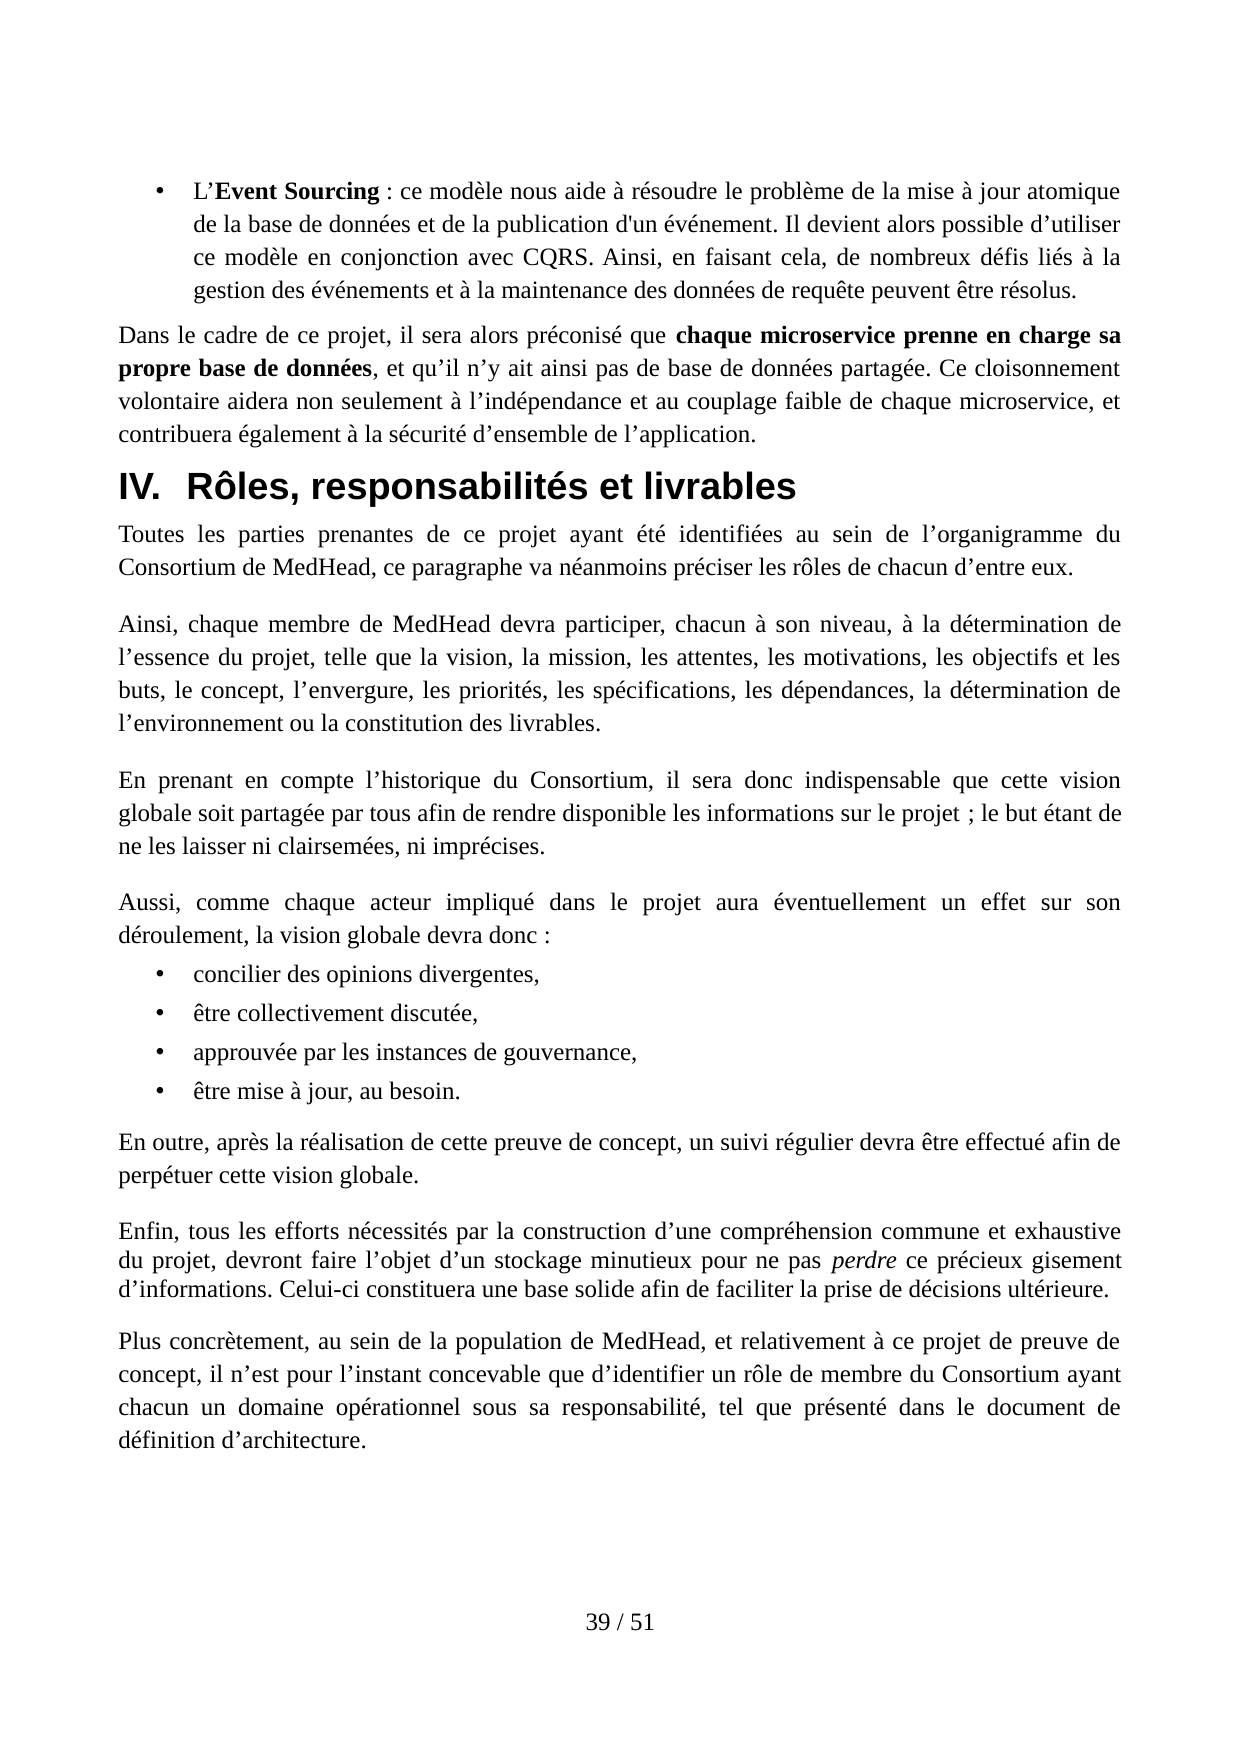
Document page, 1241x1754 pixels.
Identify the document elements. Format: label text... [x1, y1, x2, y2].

text Ainsi, chaque membre de MedHead devra participer, chacun à son niveau, à la détermination de l’essence du projet, telle que la vision, la mission, les attentes, les motivations, les objectifs et les buts, le concept, l’envergure, les priorités, les spécifications, les dépendances, la détermination de l’environnement ou la constitution des livrables. [118, 609, 1122, 737]
text En prenant en compte l’historique du Consortium, il sera donc indispensable que cette vision globale soit partagée par tous afin de rendre disponible les informations sur le projet ; le but étant de ne les laisser ni clairsemées, ni imprécises. [118, 765, 1122, 859]
list concilier des opinions divergentes, [156, 959, 1122, 988]
text Enfin, tous les efforts nécessités par la construction d’une compréhension commune et exhaustive du projet, devront faire l’objet d’un stockage minutieux pour ne pas perdre ce précieux gisement d’informations. Celui-ci constituera une base solide afin de faciliter la prise de décisions ultérieure. [118, 1216, 1122, 1303]
list approuvée par les instances de gouvernance, [156, 1037, 1122, 1066]
text En outre, après la réalisation de cette preuve de concept, un suivi régulier devra être effectué afin de perpétuer cette vision globale. [118, 1127, 1122, 1189]
text Dans le cadre de ce projet, il sera alors préconisé que chaque microservice prenne en charge sa propre base de données, et qu’il n’y ait ainsi pas de base de données partagée. Ce cloisonnement volontaire aidera non seulement à l’indépendance et au couplage faible de chaque microservice, et contribuera également à la sécurité d’ensemble de l’application. [118, 320, 1122, 448]
list L’Event Sourcing : ce modèle nous aide à résoudre le problème de la mise à jour atomique de la base de données et de la publication d'un événement. Il devient alors possible d’utiliser ce modèle en conjonction avec CQRS. Ainsi, en faisant cela, de nombreux défis liés à la gestion des événements et à la maintenance des données de requête peuvent être résolus. [156, 176, 1122, 304]
list être collectivement discutée, [156, 998, 1122, 1027]
text Aussi, comme chaque acteur impliqué dans le projet aura éventuellement un effet sur son déroulement, la vision globale devra donc : [118, 887, 1122, 949]
list être mise à jour, au besoin. [156, 1076, 1122, 1105]
subtitle Rôles, responsabilités et livrables [118, 464, 1122, 508]
text Toutes les parties prenantes de ce projet ayant été identifiées au sein de l’organigramme du Consortium de MedHead, ce paragraphe va néanmoins préciser les rôles de chacun d’entre eux. [118, 519, 1122, 581]
text Plus concrètement, au sein de la population de MedHead, et relativement à ce projet de preuve de concept, il n’est pour l’instant concevable que d’identifier un rôle de membre du Consortium ayant chacun un domaine opérationnel sous sa responsabilité, tel que présenté dans le document de définition d’architecture. [118, 1326, 1122, 1454]
